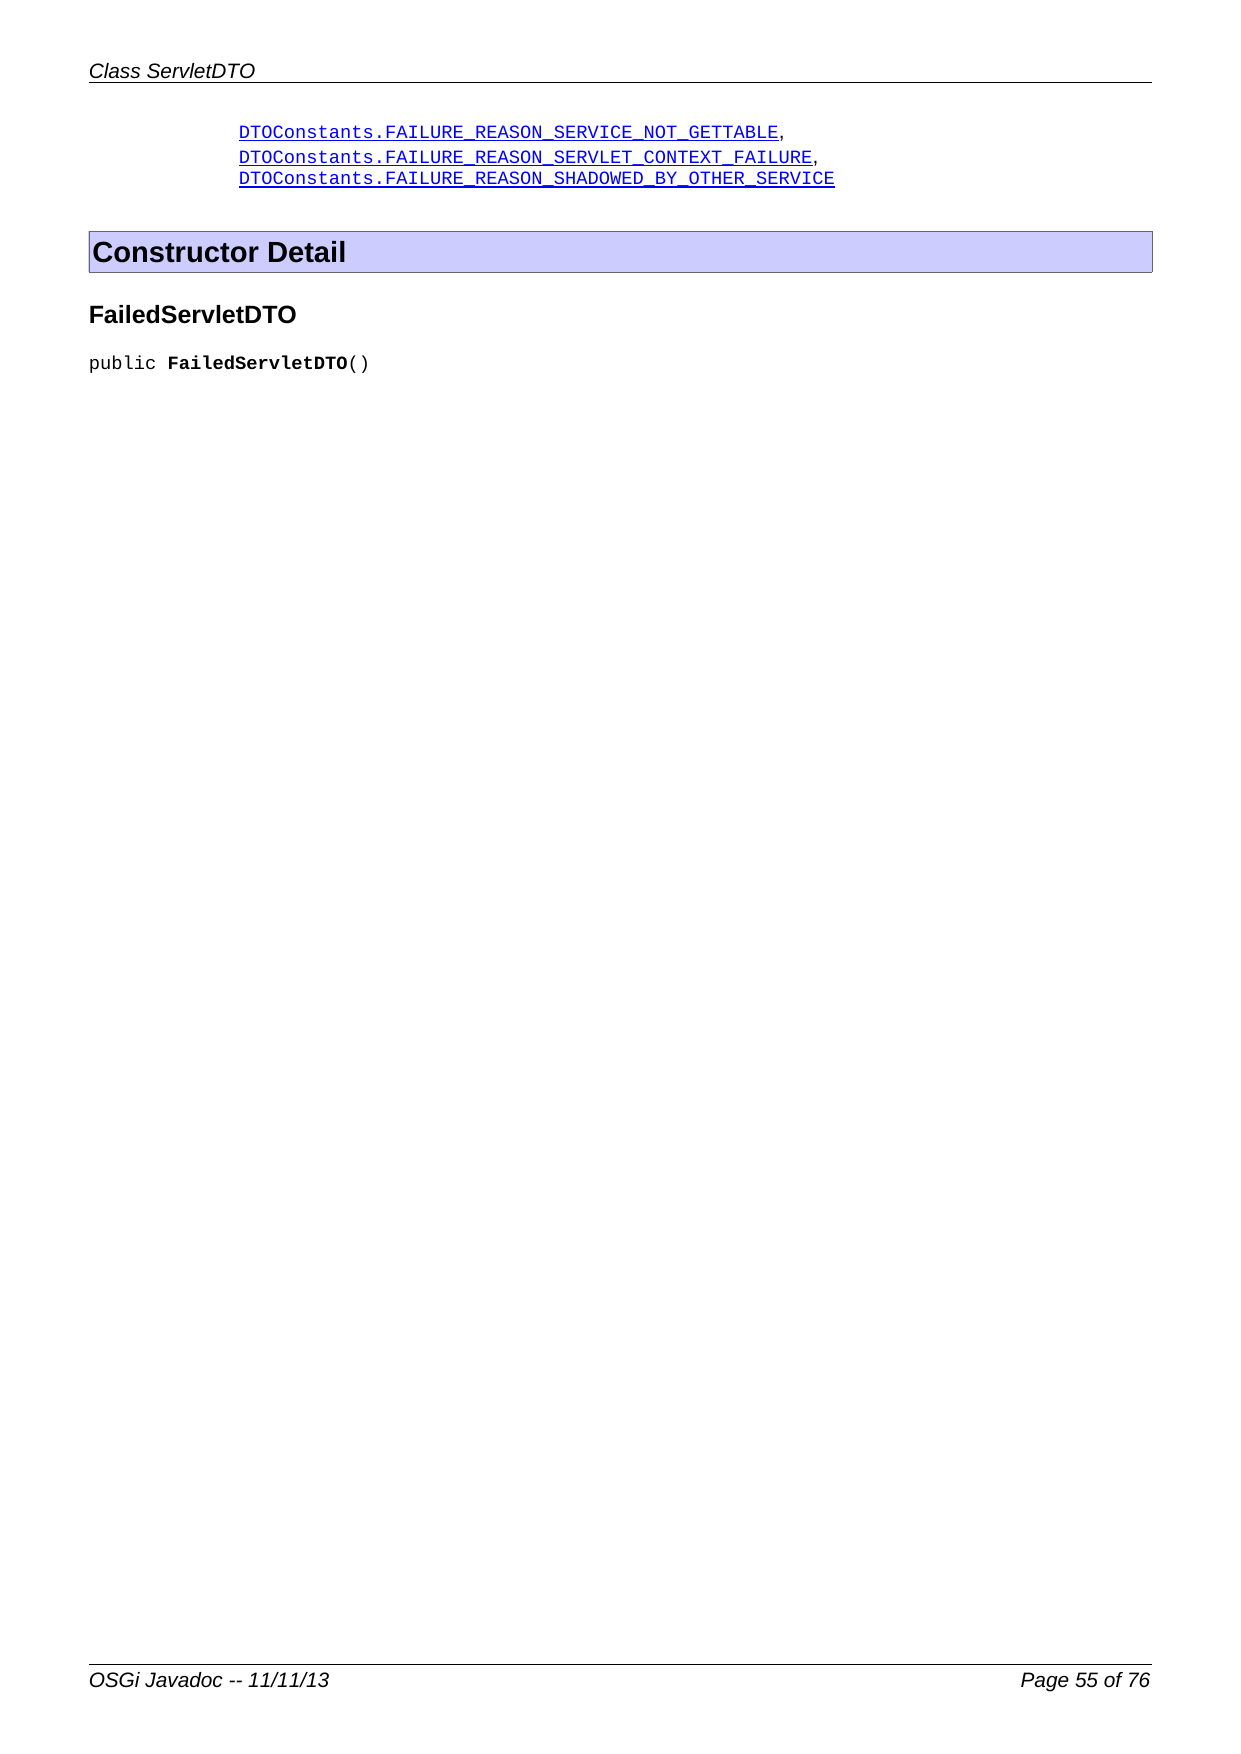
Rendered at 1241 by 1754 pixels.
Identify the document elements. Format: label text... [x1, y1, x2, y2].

text DTOConstants.FAILURE_REASON_SERVICE_NOT_GETTABLE, DTOConstants.FAILURE_REASON_SERVLET_CONTEXT_FAILURE, DTOConstants.FAILURE_REASON_SHADOWED_BY_OTHER_SERVICE [238, 118, 1152, 190]
text public FailedServletDTO() [88, 353, 1152, 375]
subtitle Constructor Detail [90, 232, 1152, 272]
subtitle FailedServletDTO [88, 301, 1152, 329]
